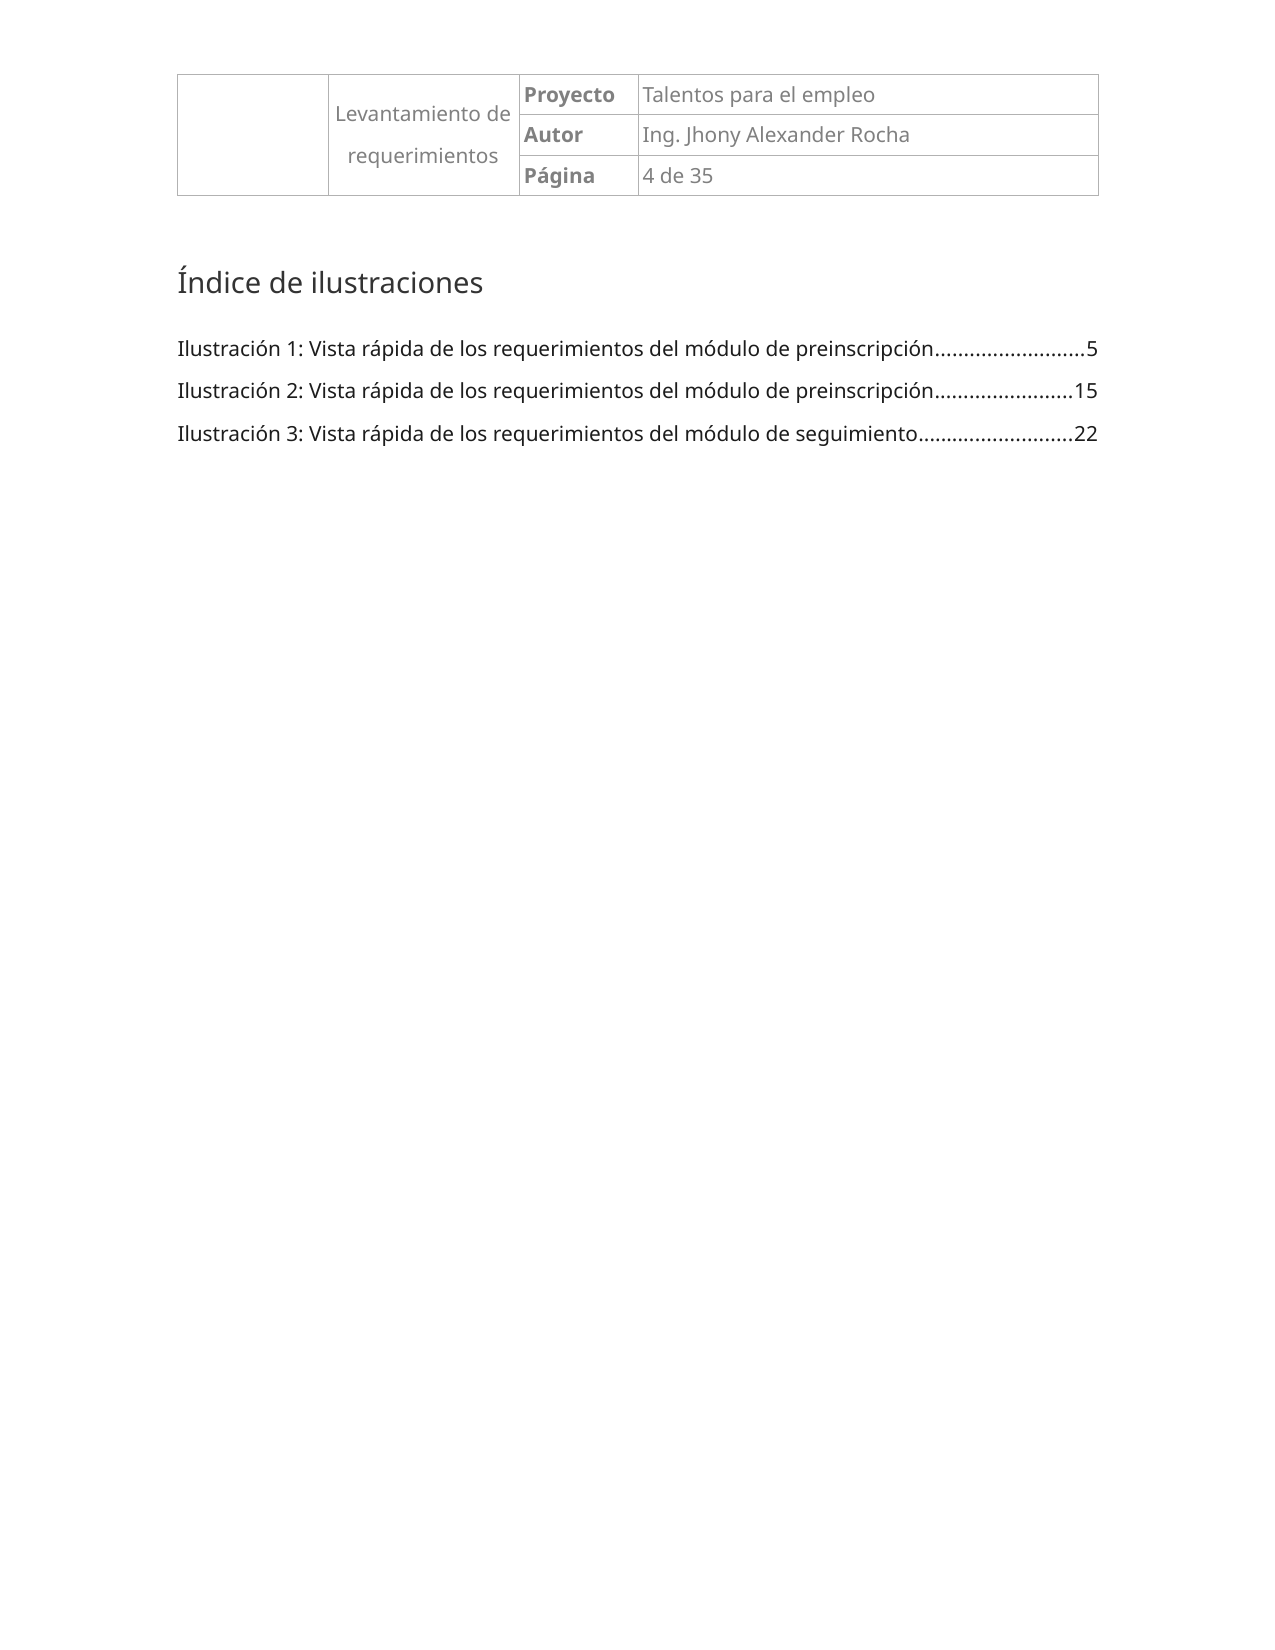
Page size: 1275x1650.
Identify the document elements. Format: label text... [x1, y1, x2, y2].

subtitle Índice de ilustraciones [177, 262, 1098, 302]
text Ilustración 1: Vista rápida de los requerimientos del módulo de preinscripción 5 [177, 334, 1098, 362]
text Ilustración 2: Vista rápida de los requerimientos del módulo de preinscripción 15 [177, 377, 1098, 405]
text Ilustración 3: Vista rápida de los requerimientos del módulo de seguimiento 22 [177, 419, 1098, 448]
